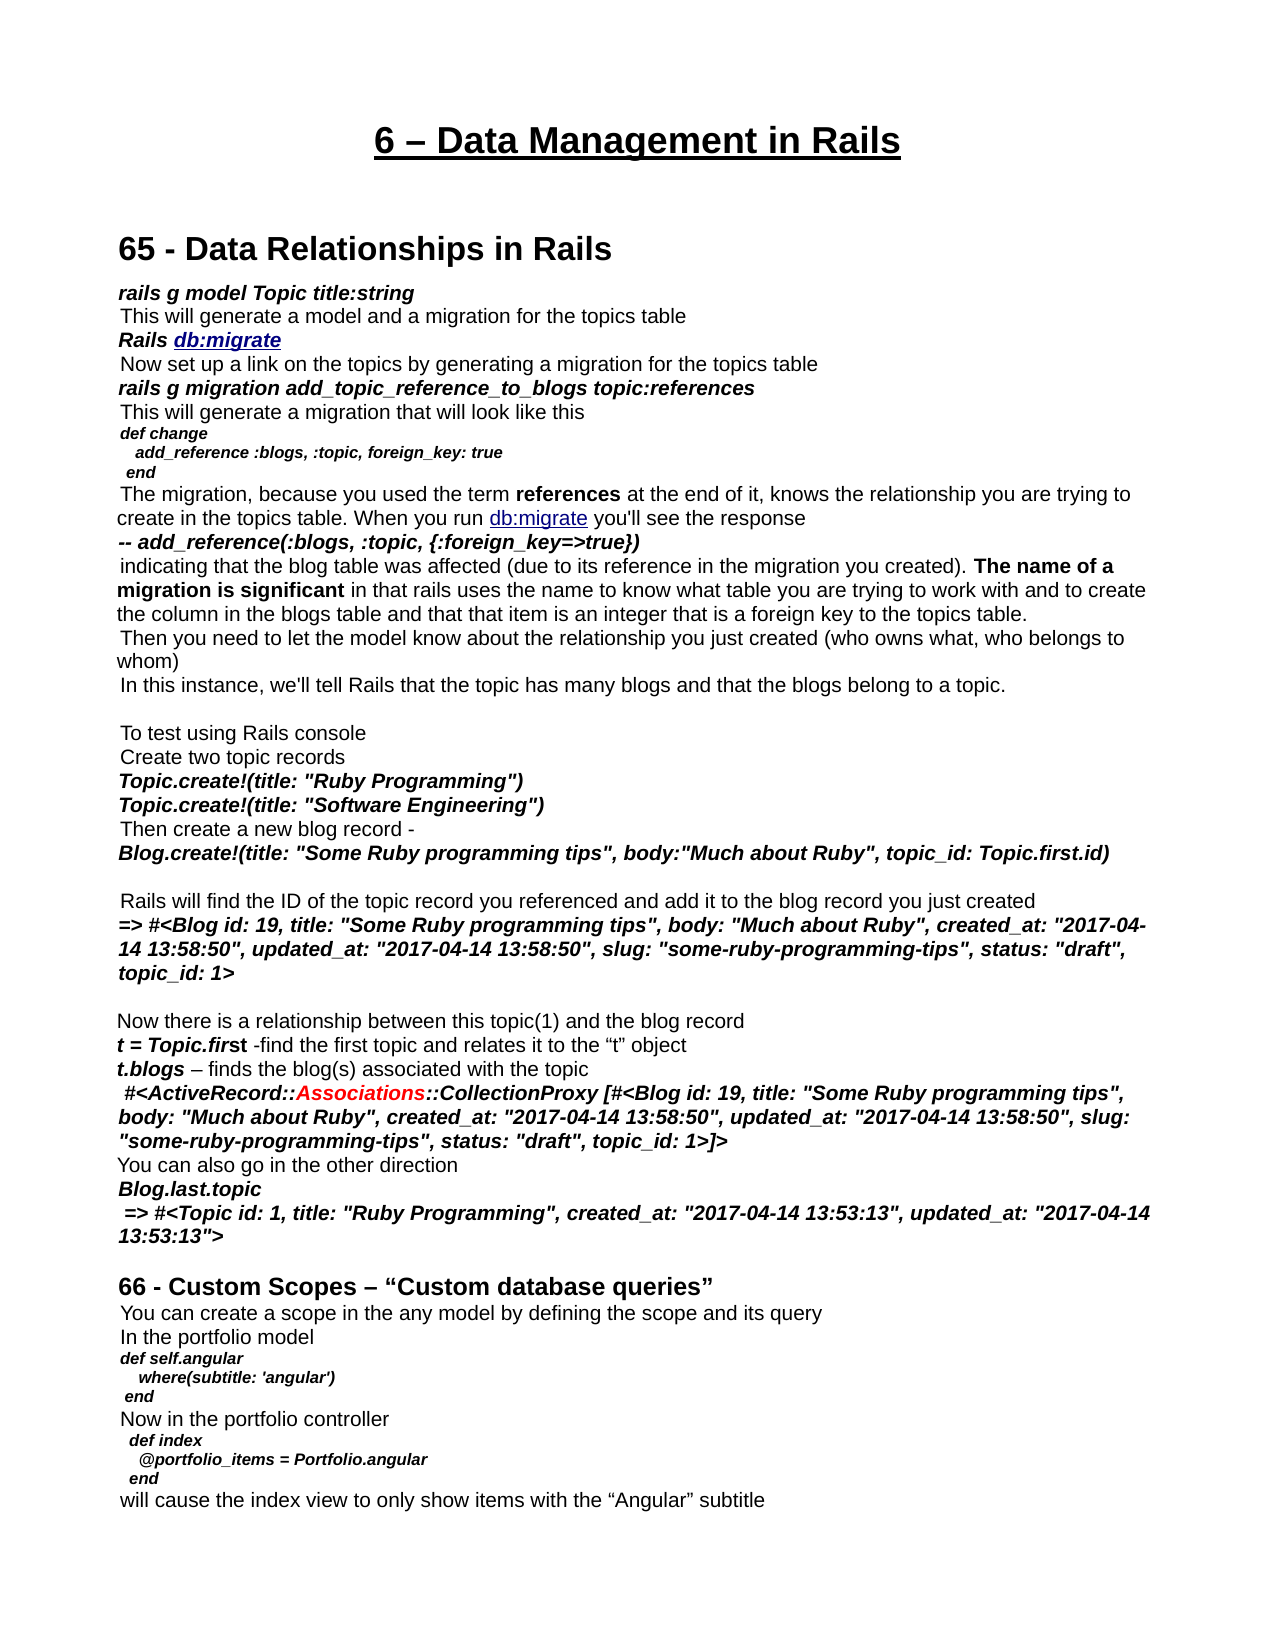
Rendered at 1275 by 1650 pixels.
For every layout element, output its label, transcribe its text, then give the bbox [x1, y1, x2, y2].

text Blog.create!(title: "Some Ruby programming tips", body:"Much about Ruby", topic_id: Topic.first.id) [118, 841, 1157, 865]
text Rails db:migrate [118, 328, 1157, 352]
text In the portfolio model [117, 1325, 1157, 1349]
text Now there is a relationship between this topic(1) and the blog record [117, 1009, 1157, 1033]
text indicating that the blog table was affected (due to its reference in the migration you created). The name of a migration is significant in that rails uses the name to know what table you are trying to work with and to create the column in the blogs table and that that item is an integer that is a foreign key to the topics table. [117, 553, 1157, 625]
text #<ActiveRecord::Associations::CollectionProxy [#<Blog id: 19, title: "Some Ruby programming tips", body: "Much about Ruby", created_at: "2017-04-14 13:58:50", updated_at: "2017-04-14 13:58:50", slug: "some-ruby-programming-tips", status: "draft", topic_id: 1>]> [118, 1081, 1157, 1152]
text This will generate a model and a migration for the topics table [117, 304, 1157, 328]
text rails g model Topic title:string [118, 280, 1157, 304]
text will cause the index view to only show items with the “Angular” subtitle [117, 1488, 1157, 1512]
text => #<Blog id: 19, title: "Some Ruby programming tips", body: "Much about Ruby", created_at: "2017-04-14 13:58:50", updated_at: "2017-04-14 13:58:50", slug: "some-ruby-programming-tips", status: "draft", topic_id: 1> [118, 913, 1157, 985]
text rails g migration add_topic_reference_to_blogs topic:references [118, 376, 1157, 400]
text def change add_reference :blogs, :topic, foreign_key: true end [117, 424, 1157, 482]
text Blog.last.topic [118, 1176, 1157, 1200]
text t.blogs – finds the blog(s) associated with the topic [117, 1057, 1157, 1081]
text Rails will find the ID of the topic record you referenced and add it to the blog record you just created [117, 889, 1157, 913]
text This will generate a migration that will look like this [117, 400, 1157, 424]
text In this instance, we'll tell Rails that the topic has many blogs and that the blogs belong to a topic. [117, 673, 1157, 697]
text Topic.create!(title: "Software Engineering") [118, 793, 1157, 817]
text Now set up a link on the topics by generating a migration for the topics table [117, 352, 1157, 376]
text Then you need to let the model know about the relationship you just created (who owns what, who belongs to whom) [117, 625, 1157, 673]
subtitle 65 - Data Relationships in Rails [118, 229, 1157, 268]
text @portfolio_items = Portfolio.angular [117, 1449, 1157, 1469]
text You can create a scope in the any model by defining the scope and its query [117, 1301, 1157, 1325]
text => #<Topic id: 1, title: "Ruby Programming", created_at: "2017-04-14 13:53:13", updated_at: "2017-04-14 13:53:13"> [118, 1200, 1157, 1248]
text Topic.create!(title: "Ruby Programming") [118, 769, 1157, 793]
text def index [117, 1430, 1157, 1449]
text def self.angular [117, 1349, 1157, 1368]
text where(subtitle: 'angular') [117, 1368, 1157, 1387]
text -- add_reference(:blogs, :topic, {:foreign_key=>true}) [118, 529, 1157, 553]
text To test using Rails console [117, 721, 1157, 745]
text end [117, 1469, 1157, 1488]
subtitle 66 - Custom Scopes – “Custom database queries” [118, 1272, 1157, 1301]
text Create two topic records [117, 745, 1157, 769]
text end [117, 1387, 1157, 1406]
text You can also go in the other direction [117, 1152, 1157, 1176]
text The migration, because you used the term references at the end of it, knows the relationship you are trying to create in the topics table. When you run db:migrate you'll see the response [117, 482, 1157, 529]
subtitle 6 – Data Management in Rails [118, 118, 1157, 161]
text t = Topic.first -find the first topic and relates it to the “t” object [117, 1033, 1157, 1057]
text Now in the portfolio controller [117, 1406, 1157, 1430]
text Then create a new blog record - [117, 817, 1157, 841]
